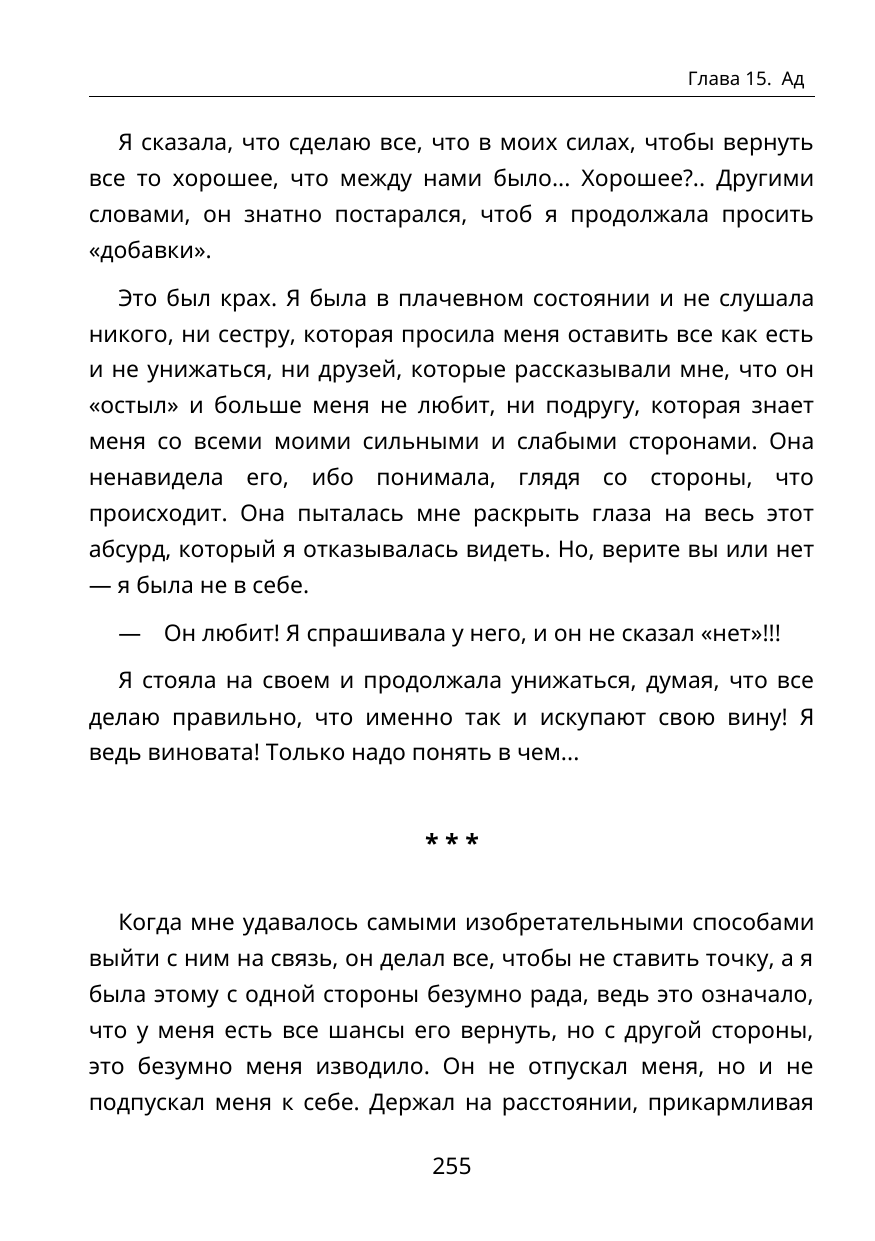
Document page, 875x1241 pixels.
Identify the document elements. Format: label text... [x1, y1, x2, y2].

text Когда мне удавалось самыми изобретательными способами выйти с ним на связь, он делал все, чтобы не ставить точку, а я была этому с одной стороны безумно рада, ведь это означало, что у меня есть все шансы его вернуть, но с другой стороны, это безумно меня изводило. Он не отпускал меня, но и не подпускал меня к себе. Держал на расстоянии, прикармливая [88, 906, 815, 1117]
subtitle * * * [88, 825, 815, 859]
text Я стояла на своем и продолжала унижаться, думая, что все делаю правильно, что именно так и искупают свою вину! Я ведь виновата! Только надо понять в чем... [88, 664, 815, 768]
list Он любит! Я спрашивала у него, и он не сказал «нет»!!! [88, 617, 815, 648]
text Это был крах. Я была в плачевном состоянии и не слушала никого, ни сестру, которая просила меня оставить все как есть и не унижаться, ни друзей, которые рассказывали мне, что он «остыл» и больше меня не любит, ни подругу, которая знает меня со всеми моими сильными и слабыми сторонами. Она ненавидела его, ибо понимала, глядя со стороны, что происходит. Она пыталась мне раскрыть глаза на весь этот абсурд, который я отказывалась видеть. Но, верите вы или нет — я была не в себе. [88, 282, 815, 600]
text Я сказала, что сделаю все, что в моих силах, чтобы вернуть все то хорошее, что между нами было... Хорошее?.. Другими словами, он знатно постарался, чтоб я продолжала просить «добавки». [88, 126, 815, 265]
